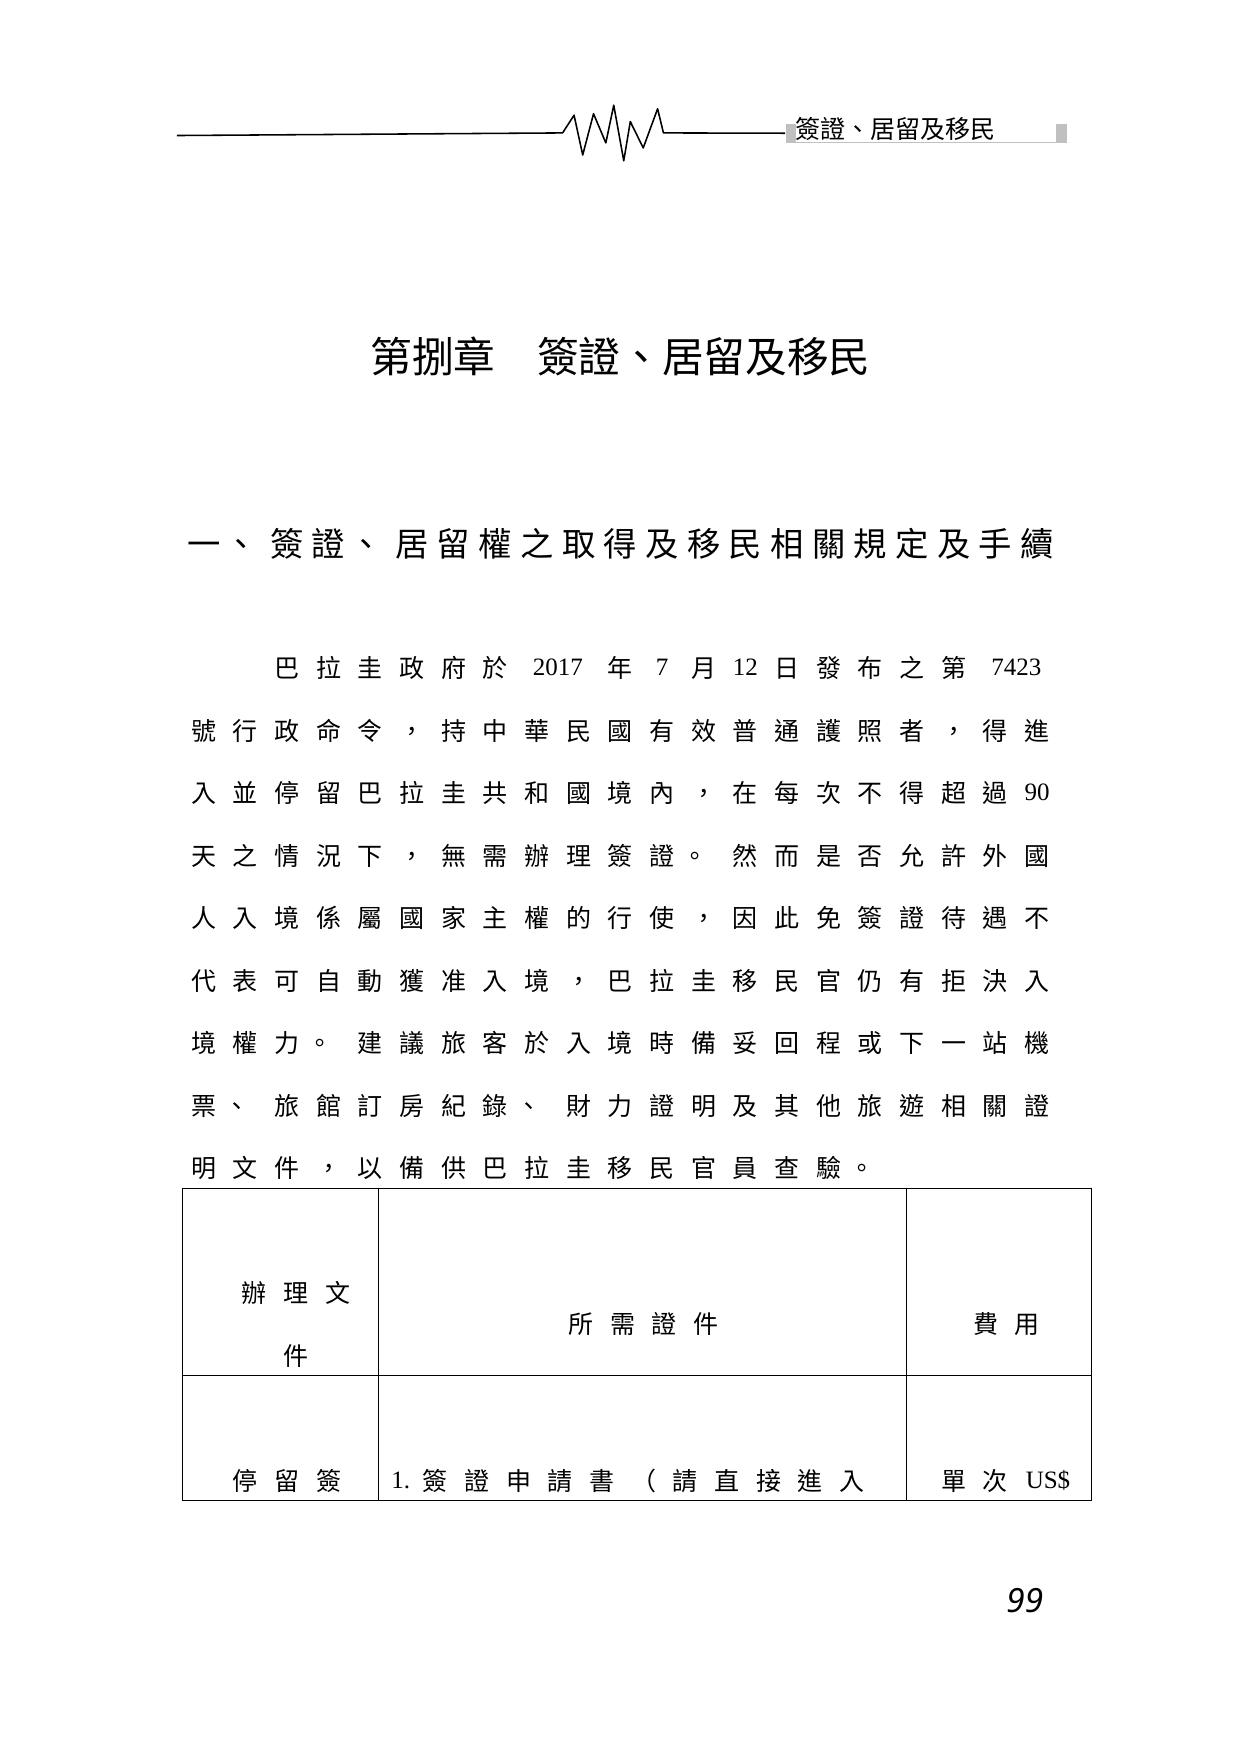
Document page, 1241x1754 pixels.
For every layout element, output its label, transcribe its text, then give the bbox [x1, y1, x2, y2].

table_header 費用 [907, 1189, 1091, 1375]
text 第捌章 簽證、居留及移民 [183, 313, 1058, 375]
table_cell 單次US$ [907, 1376, 1091, 1500]
text 巴拉圭政府於2017年7月12日發布之第7423號行政命令，持中華民國有效普通護照者，得進入並停留巴拉圭共和國境內，在每次不得超過90天之情況下，無需辦理簽證。然而是否允許外國人入境係屬國家主權的行使，因此免簽證待遇不代表可自動獲准入境，巴拉圭移民官仍有拒決入境權力。建議旅客於入境時備妥回程或下一站機票、旅館訂房紀錄、財力證明及其他旅遊相關證明文件，以備供巴拉圭移民官員查驗。 [183, 625, 1058, 1188]
table_cell 停留簽 [183, 1376, 378, 1500]
table_header 辦理文件 [183, 1189, 378, 1375]
table_cell 1. 簽證申請書（請直接進入 [379, 1376, 906, 1500]
text 一、簽證、居留權之取得及移民相關規定及手續 [183, 500, 1058, 563]
table_header 所需證件 [379, 1189, 906, 1375]
